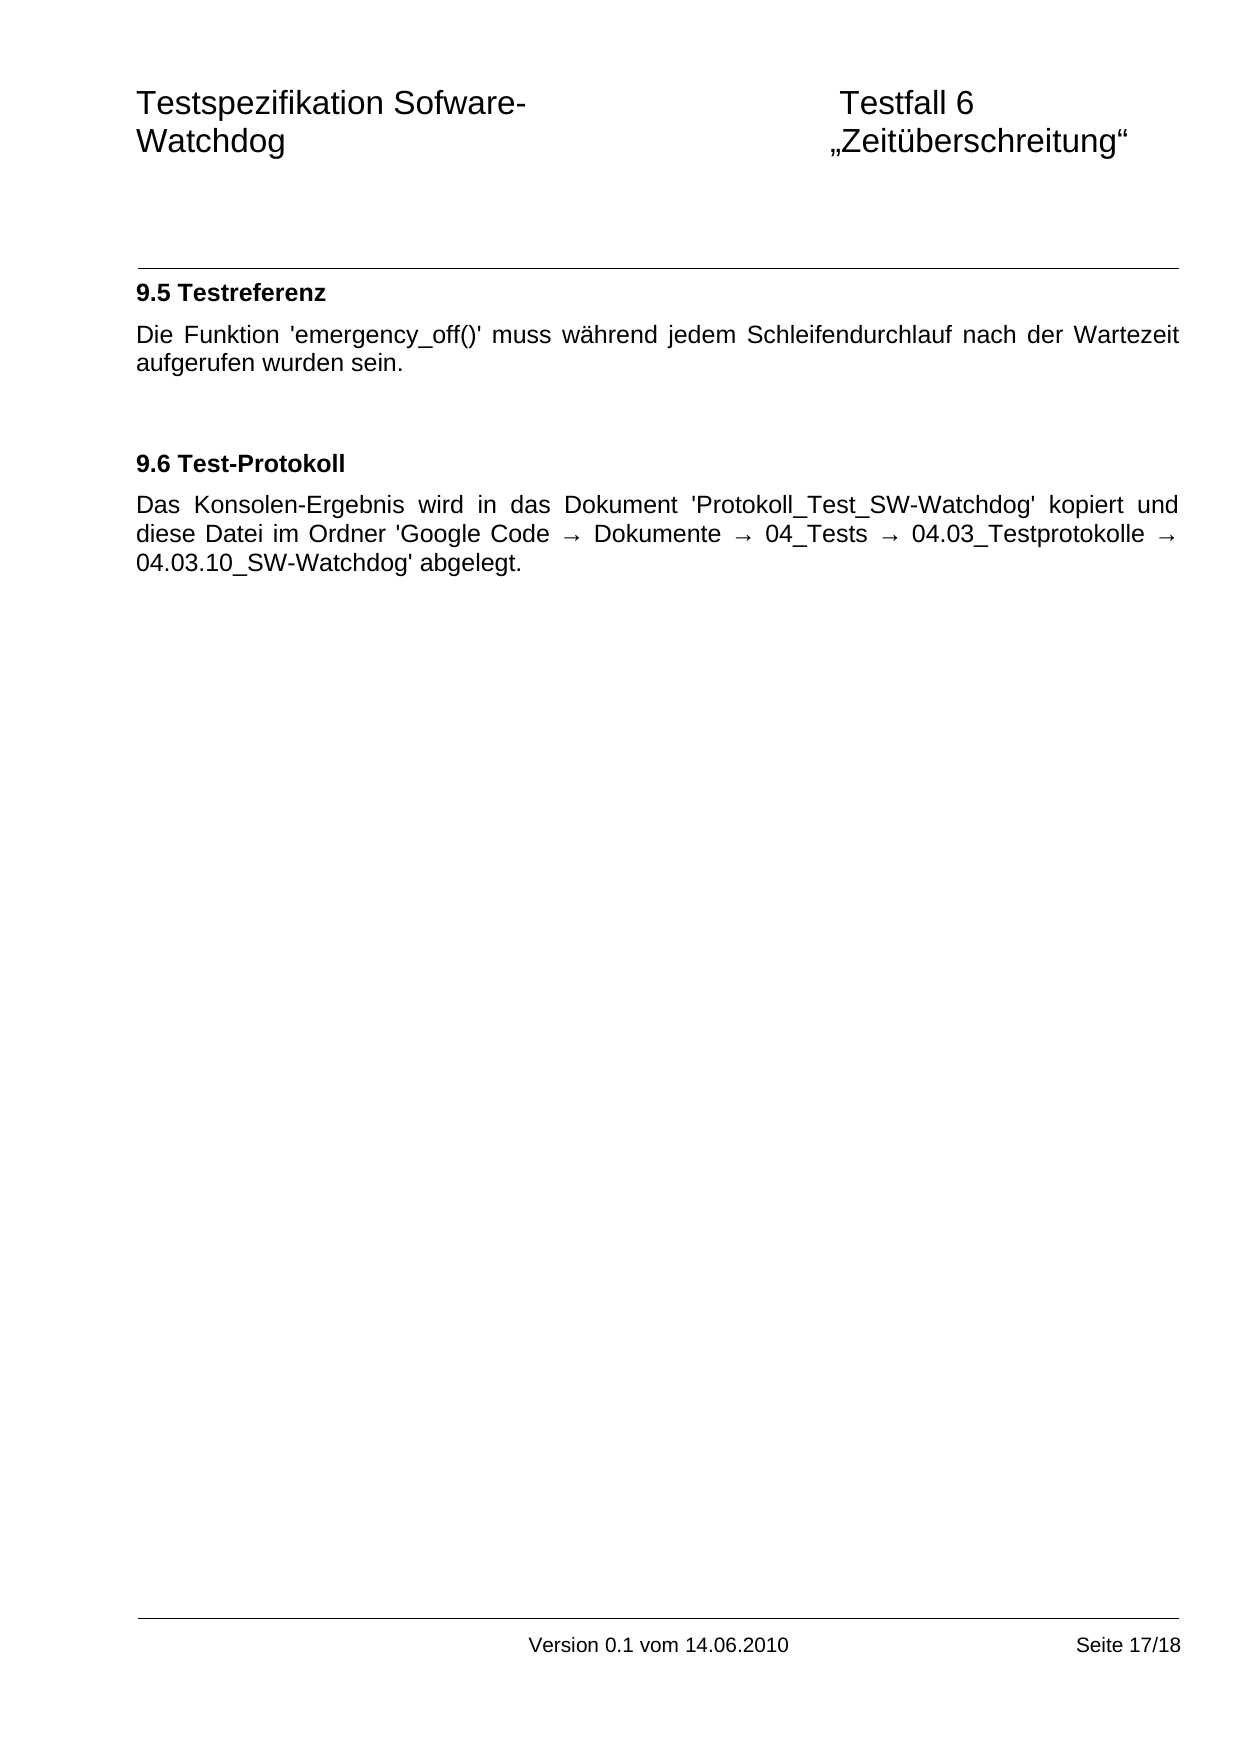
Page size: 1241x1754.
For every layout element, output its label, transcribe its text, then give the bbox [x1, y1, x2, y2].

subtitle Test-Protokoll [136, 449, 1181, 478]
text Die Funktion 'emergency_off()' muss während jedem Schleifendurchlauf nach der Wartezeit aufgerufen wurden sein. [136, 319, 1181, 377]
subtitle Testreferenz [136, 289, 1181, 307]
text Das Konsolen-Ergebnis wird in das Dokument 'Protokoll_Test_SW-Watchdog' kopiert und diese Datei im Ordner 'Google Code → Dokumente → 04_Tests → 04.03_Testprotokolle → 04.03.10_SW-Watchdog' abgelegt. [136, 490, 1181, 577]
